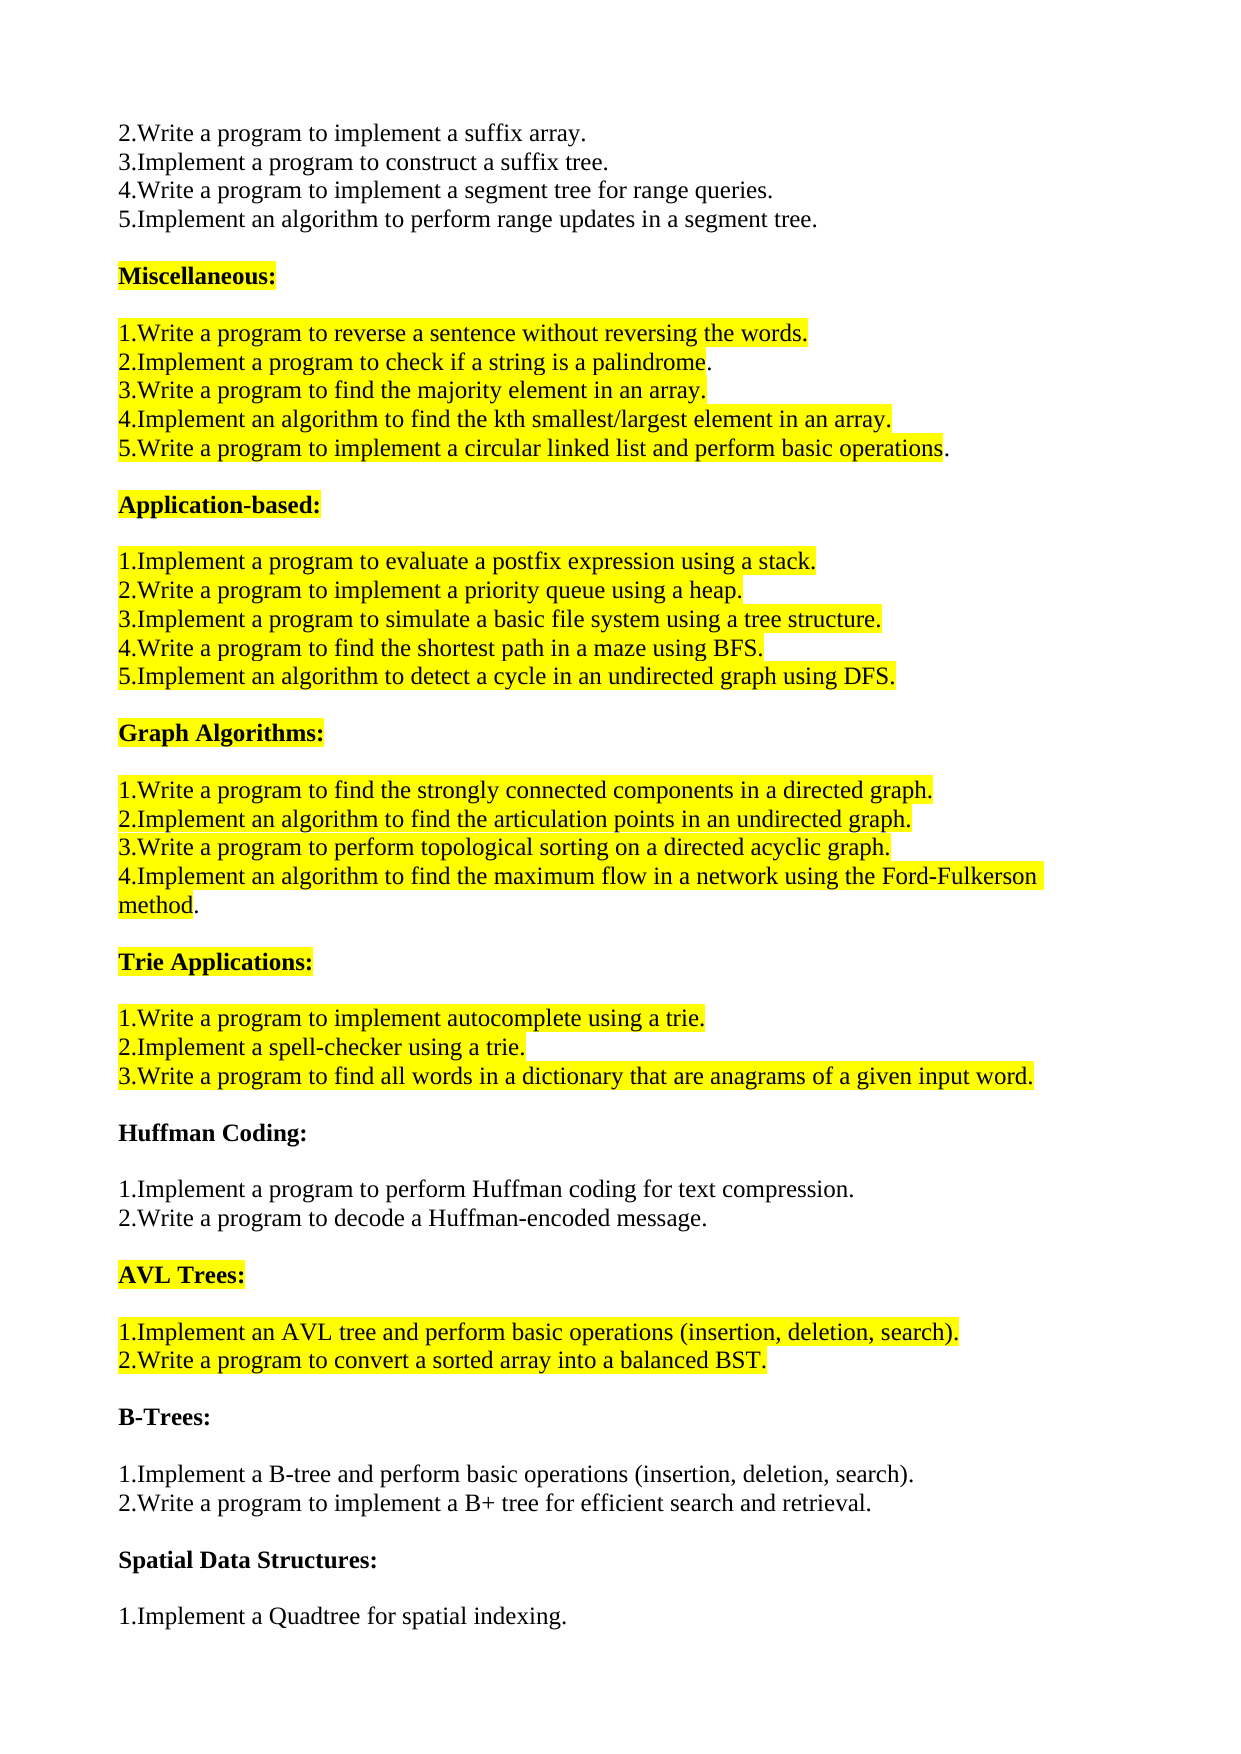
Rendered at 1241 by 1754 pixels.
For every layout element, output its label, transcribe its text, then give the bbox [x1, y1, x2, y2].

text 1.Implement an AVL tree and perform basic operations (insertion, deletion, search). [118, 1317, 1122, 1346]
text 2.Write a program to convert a sorted array into a balanced BST. [118, 1346, 1122, 1374]
text 4.Write a program to implement a segment tree for range queries. [118, 176, 1122, 204]
text 3.Implement a program to simulate a basic file system using a tree structure. [118, 604, 1122, 633]
text 5.Implement an algorithm to detect a cycle in an undirected graph using DFS. [118, 661, 1122, 690]
text 1.Write a program to implement autocomplete using a trie. [118, 1003, 1122, 1032]
text 4.Write a program to find the shortest path in a maze using BFS. [118, 633, 1122, 661]
text 2.Implement a spell-checker using a trie. [118, 1032, 1122, 1061]
text 5.Write a program to implement a circular linked list and perform basic operations. [118, 433, 1122, 462]
text 2.Implement a program to check if a string is a palindrome. [118, 347, 1122, 375]
text 2.Write a program to implement a B+ tree for efficient search and retrieval. [118, 1488, 1122, 1517]
text 2.Write a program to decode a Huffman-encoded message. [118, 1203, 1122, 1232]
text 1.Implement a Quadtree for spatial indexing. [118, 1601, 1122, 1630]
text 3.Write a program to find all words in a dictionary that are anagrams of a given input word. [118, 1061, 1122, 1090]
text 4.Implement an algorithm to find the maximum flow in a network using the Ford-Fulkerson method. [118, 861, 1122, 919]
text B-Trees: [118, 1402, 1122, 1431]
text 1.Implement a program to perform Huffman coding for text compression. [118, 1174, 1122, 1203]
text AVL Trees: [118, 1260, 1122, 1289]
text 3.Write a program to find the majority element in an array. [118, 375, 1122, 404]
text 2.Implement an algorithm to find the articulation points in an undirected graph. [118, 804, 1122, 832]
text 2.Write a program to implement a priority queue using a heap. [118, 575, 1122, 604]
text 5.Implement an algorithm to perform range updates in a segment tree. [118, 204, 1122, 233]
text Graph Algorithms: [118, 718, 1122, 747]
text Spatial Data Structures: [118, 1545, 1122, 1573]
text 1.Implement a B-tree and perform basic operations (insertion, deletion, search). [118, 1459, 1122, 1488]
text 1.Implement a program to evaluate a postfix expression using a stack. [118, 546, 1122, 575]
text Miscellaneous: [118, 261, 1122, 290]
text 4.Implement an algorithm to find the kth smallest/largest element in an array. [118, 404, 1122, 433]
text 3.Implement a program to construct a suffix tree. [118, 147, 1122, 176]
text 1.Write a program to reverse a sentence without reversing the words. [118, 318, 1122, 347]
text Trie Applications: [118, 947, 1122, 976]
text 2.Write a program to implement a suffix array. [118, 118, 1122, 147]
text 1.Write a program to find the strongly connected components in a directed graph. [118, 775, 1122, 804]
text Application-based: [118, 490, 1122, 518]
text Huffman Coding: [118, 1118, 1122, 1147]
text 3.Write a program to perform topological sorting on a directed acyclic graph. [118, 832, 1122, 861]
